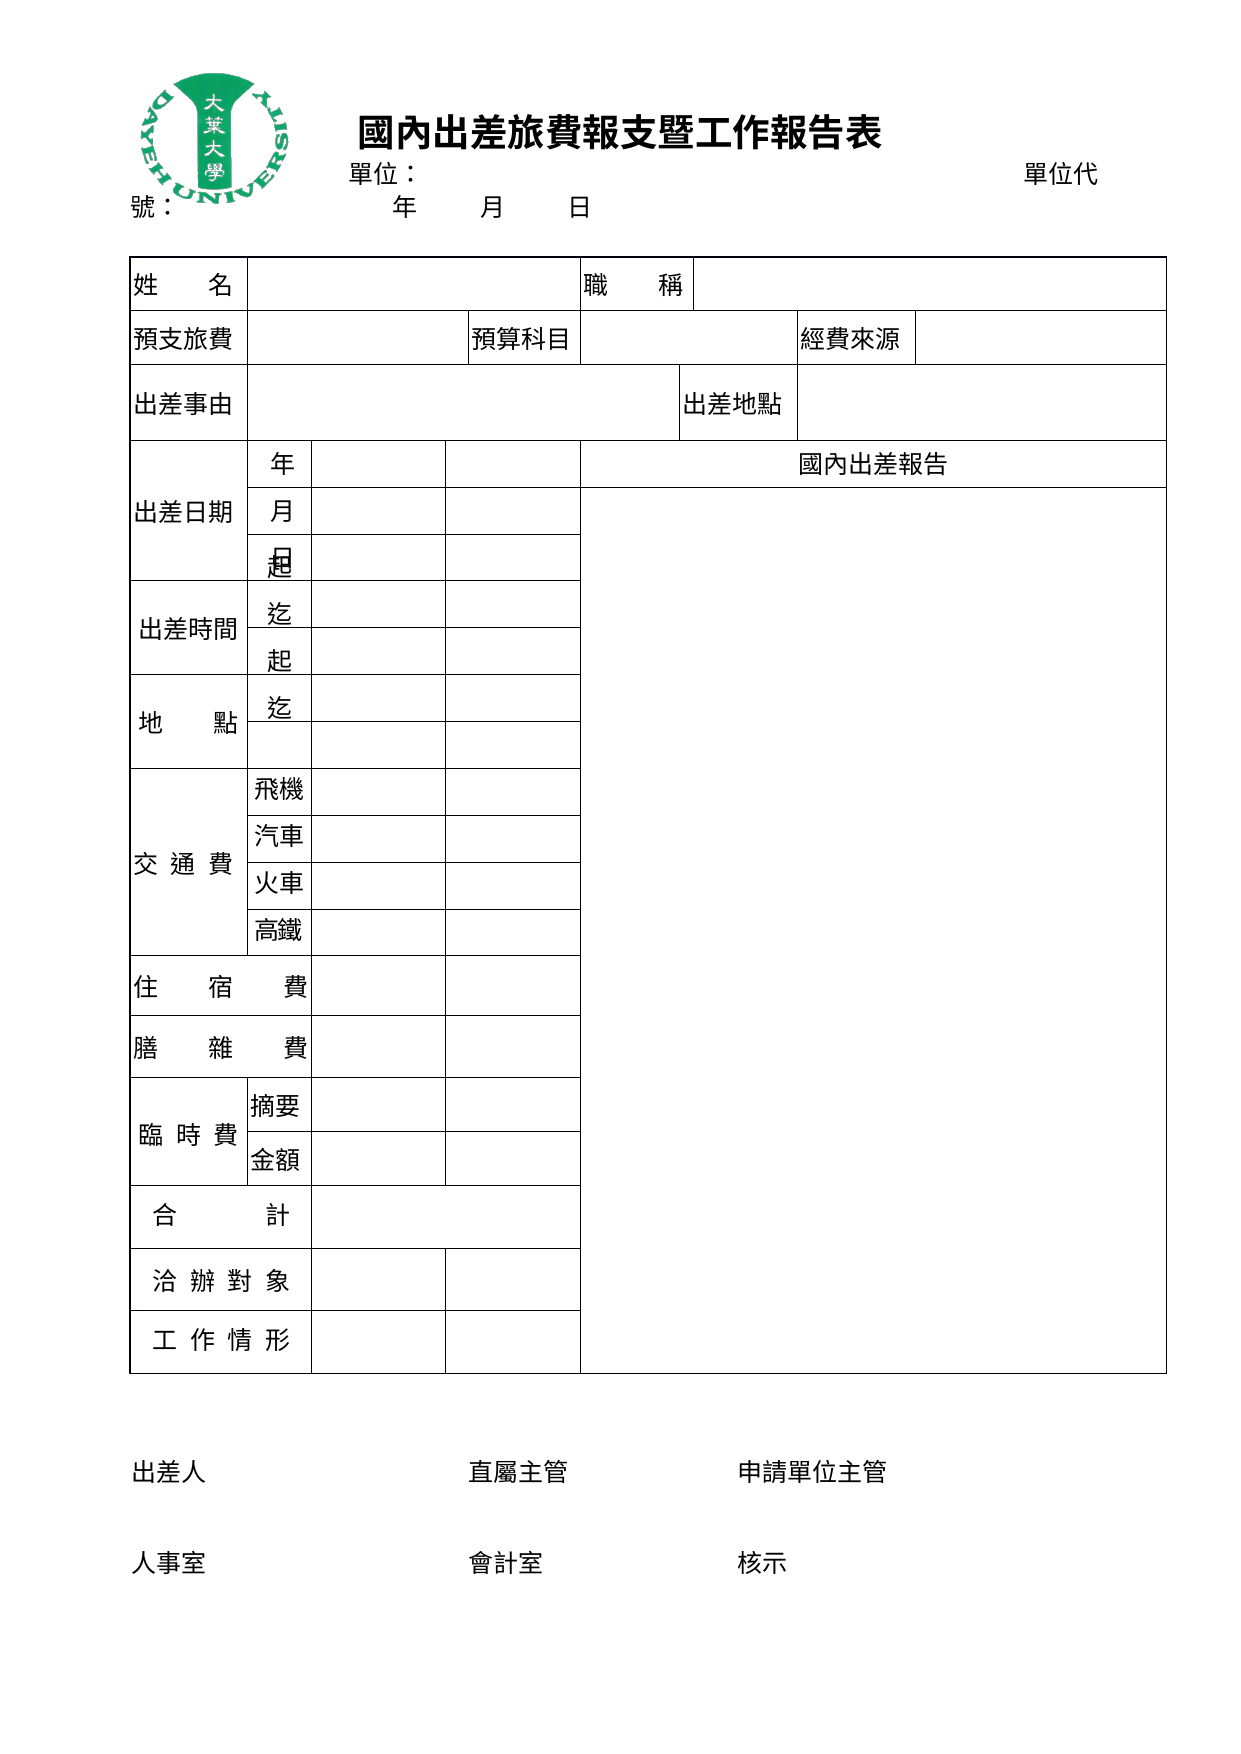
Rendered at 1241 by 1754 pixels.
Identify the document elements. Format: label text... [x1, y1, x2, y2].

table_cell [312, 1078, 445, 1131]
table_cell [798, 365, 1166, 440]
table_cell 起 [248, 581, 311, 627]
table_cell 申請單位主管 [735, 1429, 1116, 1488]
table_cell 迄 [248, 628, 311, 674]
table_cell [446, 722, 580, 768]
table_cell 人事室 [129, 1520, 303, 1582]
table_cell 出差事由 [131, 365, 247, 440]
table_cell 工 作 情 形 [131, 1311, 311, 1373]
table_cell [303, 1520, 466, 1582]
table_cell [312, 1016, 445, 1077]
table_cell [446, 910, 580, 955]
table_cell [312, 1311, 445, 1373]
table_cell [735, 1488, 1116, 1519]
table_cell [312, 863, 445, 908]
table_cell 飛機 [248, 769, 311, 815]
table_cell [581, 488, 1166, 1373]
table_cell 經費來源 [798, 311, 915, 364]
table_cell [312, 488, 445, 533]
table_cell 汽車 [248, 816, 311, 862]
table_cell 摘要 [248, 1078, 311, 1131]
table_cell [312, 535, 445, 580]
table_cell 洽 辦 對 象 [131, 1249, 311, 1310]
table_cell [446, 488, 580, 533]
table_cell 核示 [735, 1520, 1116, 1582]
table_cell 日 [248, 535, 311, 580]
table_cell 出差地點 [680, 365, 797, 440]
table_header [303, 1374, 466, 1429]
table_cell [312, 441, 445, 487]
table_cell 交 通 費 [131, 769, 247, 955]
table_cell [312, 1249, 445, 1310]
table_cell [312, 1186, 580, 1248]
table_header [248, 258, 580, 310]
table_cell [446, 816, 580, 862]
table_cell [446, 1249, 580, 1310]
table_cell [653, 1429, 734, 1488]
table_header [694, 258, 1166, 310]
table_cell [446, 1078, 580, 1131]
table_cell [312, 628, 445, 674]
table_cell [303, 1488, 466, 1519]
table_cell [312, 816, 445, 862]
table_header [735, 1374, 1116, 1429]
table_cell [312, 769, 445, 815]
table_cell [653, 1488, 734, 1519]
table_cell 直屬主管 [466, 1429, 653, 1488]
table_header [466, 1374, 653, 1429]
text [130, 106, 197, 156]
table_cell [312, 581, 445, 627]
table_cell 國內出差報告 [581, 441, 1166, 487]
table_cell 地 點 [131, 675, 247, 768]
table_cell [446, 956, 580, 1015]
table_cell [446, 581, 580, 627]
table_cell 年 [248, 441, 311, 487]
text 單位： 單位代號： 年 月 日 [130, 156, 1110, 223]
table_cell [916, 311, 1166, 364]
table_cell 會計室 [466, 1520, 653, 1582]
table_cell [466, 1488, 653, 1519]
table_cell [312, 722, 445, 768]
table_cell [248, 311, 468, 364]
table_cell [446, 769, 580, 815]
table_cell [446, 441, 580, 487]
table_cell [303, 1429, 466, 1488]
text 國內出差旅費報支暨工作報告表 [231, 106, 1110, 156]
table_cell [653, 1520, 734, 1582]
table_cell 預支旅費 [131, 311, 247, 364]
table_cell [446, 863, 580, 908]
table_cell 預算科目 [469, 311, 580, 364]
table_header 姓 名 [131, 258, 247, 310]
table_cell [312, 956, 445, 1015]
table_cell [129, 1488, 303, 1519]
table_cell [312, 910, 445, 955]
table_cell 出差時間 [131, 581, 247, 674]
table_cell [312, 675, 445, 721]
table_cell [446, 535, 580, 580]
table_header [653, 1374, 734, 1429]
table_cell [312, 1132, 445, 1185]
table_cell 起 [248, 675, 311, 721]
table_cell 住 宿 費 [131, 956, 311, 1015]
table_cell 月 [248, 488, 311, 533]
table_cell [446, 1311, 580, 1373]
table_cell 金額 [248, 1132, 311, 1185]
table_header 職 稱 [581, 258, 693, 310]
table_cell 高鐵 [248, 910, 311, 955]
table_cell [446, 628, 580, 674]
table_cell 出差日期 [131, 441, 247, 580]
table_cell 臨 時 費 [131, 1078, 247, 1185]
table_cell [446, 675, 580, 721]
table_cell [446, 1016, 580, 1077]
table_cell 合 計 [131, 1186, 311, 1248]
table_cell [581, 311, 797, 364]
table_header [129, 1374, 303, 1429]
table_cell [446, 1132, 580, 1185]
table_cell 出差人 [129, 1429, 303, 1488]
table_cell 迄 [248, 722, 311, 768]
table_cell 火車 [248, 863, 311, 908]
table_cell [248, 365, 679, 440]
table_cell 膳 雜 費 [131, 1016, 311, 1077]
